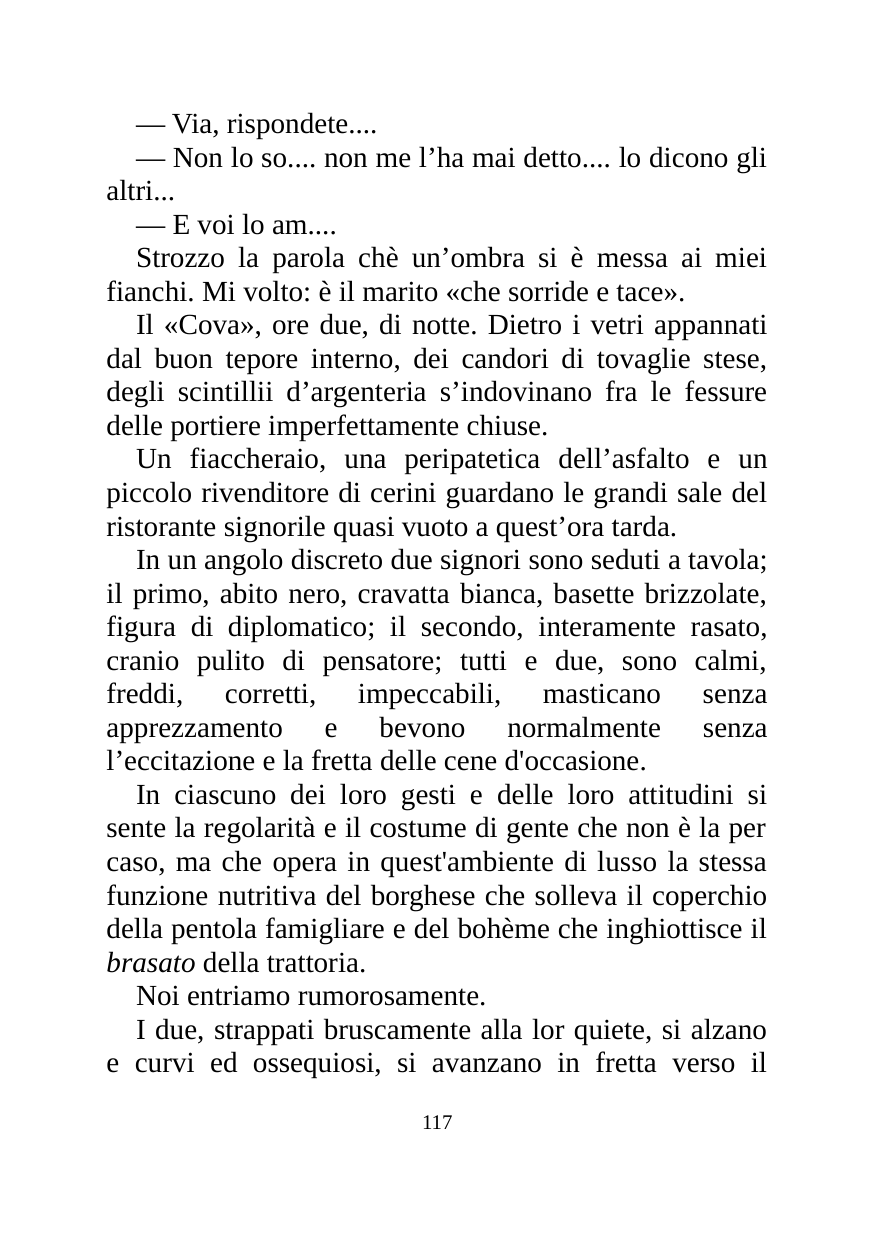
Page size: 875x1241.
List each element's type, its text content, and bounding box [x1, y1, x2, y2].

text Noi entriamo rumorosamente. [106, 978, 768, 1012]
text Il «Cova», ore due, di notte. Dietro i vetri appannati dal buon tepore interno, dei candori di tovaglie stese, degli scintillii d’argenteria s’indovinano fra le fessure delle portiere imperfettamente chiuse. [106, 307, 768, 442]
text Strozzo la parola chè un’ombra si è messa ai miei fianchi. Mi volto: è il marito «che sorride e tace». [106, 240, 768, 307]
text I due, strappati bruscamente alla lor quiete, si alzano e curvi ed ossequiosi, si avanzano in fretta verso il [106, 1012, 768, 1079]
text — Non lo so.... non me l’ha mai detto.... lo dicono gli altri... [106, 140, 768, 207]
text In un angolo discreto due signori sono seduti a tavola; il primo, abito nero, cravatta bianca, basette brizzolate, figura di diplomatico; il secondo, interamente rasato, cranio pulito di pensatore; tutti e due, sono calmi, freddi, corretti, impeccabili, masticano senza apprezzamento e bevono normalmente senza l’eccitazione e la fretta delle cene d'occasione. [106, 542, 768, 777]
text — E voi lo am.... [106, 207, 768, 240]
text — Via, rispondete.... [106, 106, 768, 140]
text In ciascuno dei loro gesti e delle loro attitudini si sente la regolarità e il costume di gente che non è la per caso, ma che opera in quest'ambiente di lusso la stessa funzione nutritiva del borghese che solleva il coperchio della pentola famigliare e del bohème che inghiottisce il brasato della trattoria. [106, 777, 768, 978]
text Un fiaccheraio, una peripatetica dell’asfalto e un piccolo rivenditore di cerini guardano le grandi sale del ristorante signorile quasi vuoto a quest’ora tarda. [106, 442, 768, 542]
